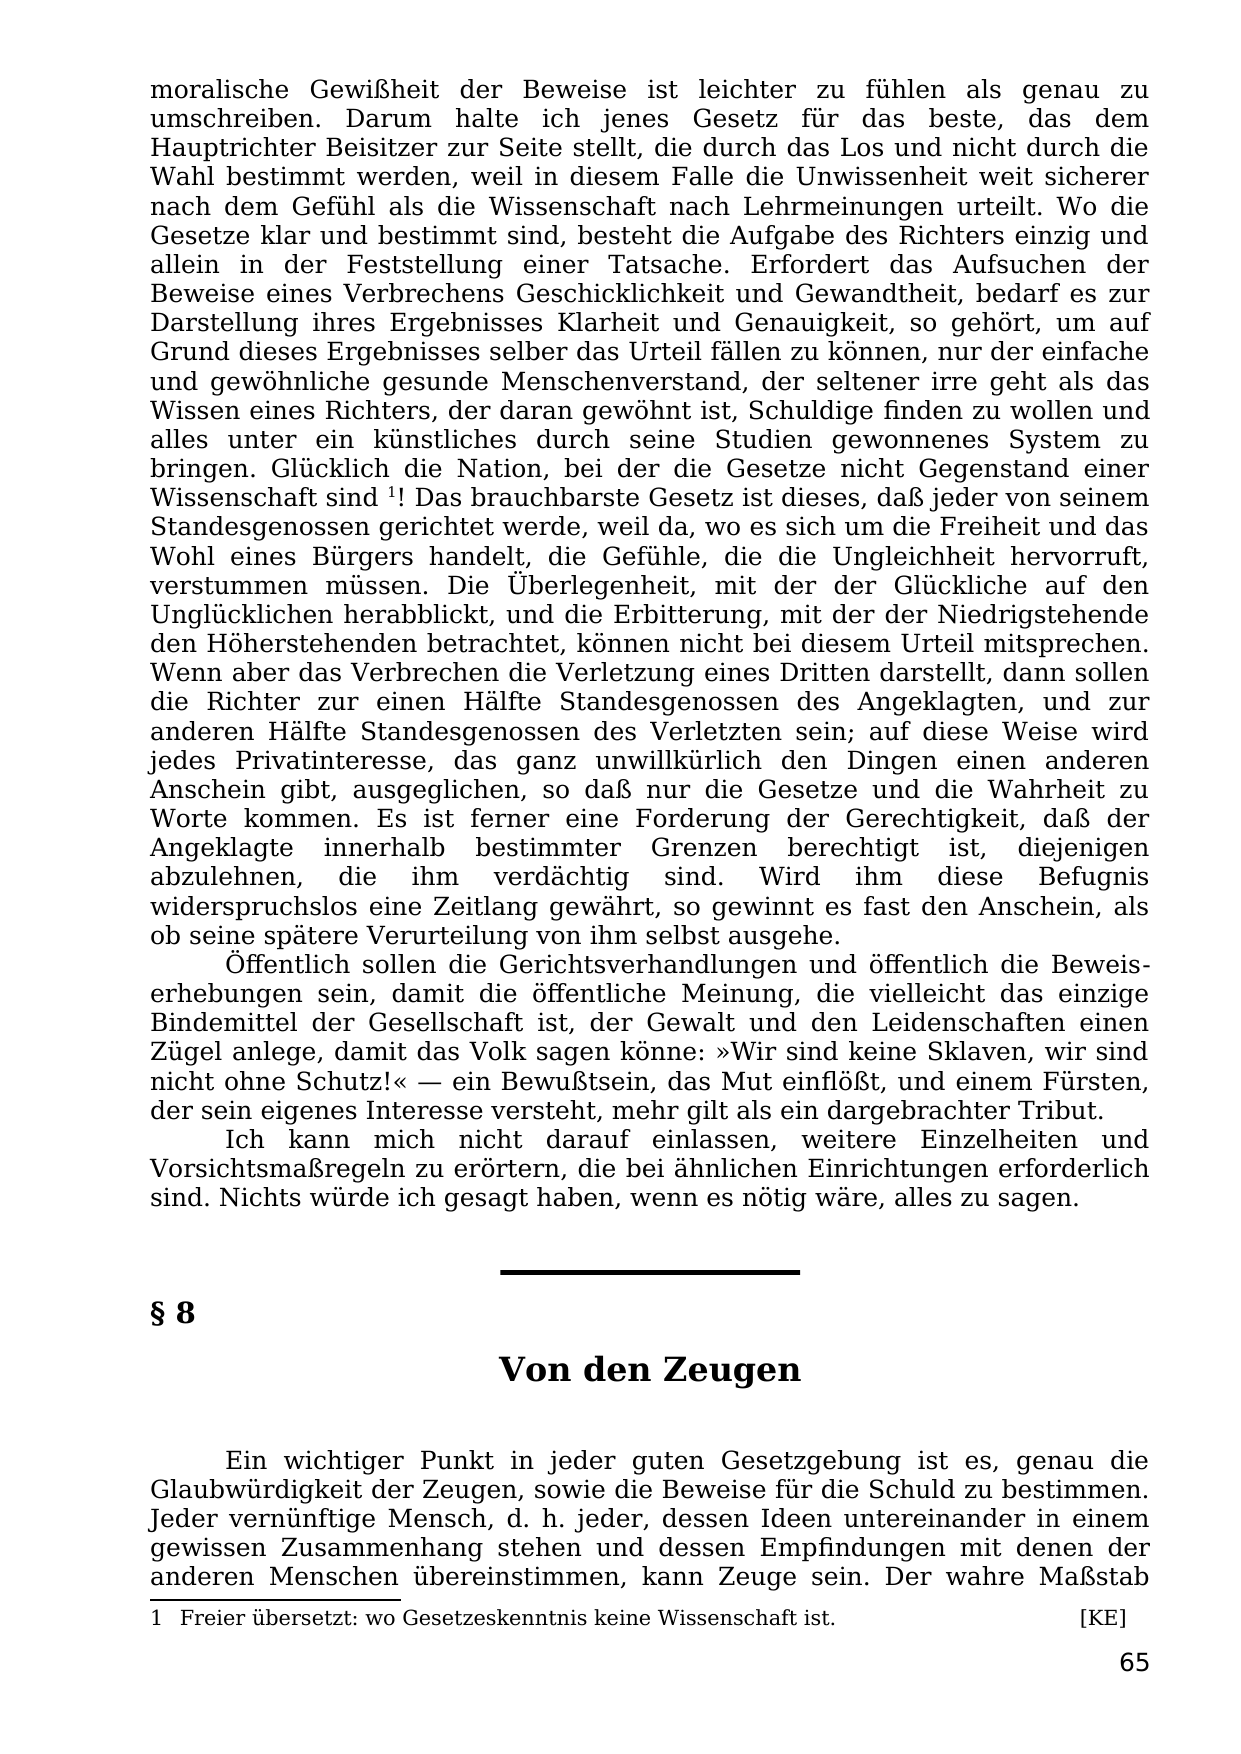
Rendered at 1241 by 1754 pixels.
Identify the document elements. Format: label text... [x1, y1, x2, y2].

text Öffentlich sollen die Gerichtsverhandlungen und öffentlich die Beweis­erhebungen sein, damit die öffentliche Meinung, die vielleicht das einzige Bindemittel der Gesellschaft ist, der Gewalt und den Leidenschaften einen Zügel anlege, damit das Volk sagen könne: »Wir sind keine Sklaven, wir sind nicht ohne Schutz!« — ein Bewußtsein, das Mut einﬂößt, und einem Fürsten, der sein eigenes Interesse versteht, mehr gilt als ein dargebrachter Tribut. [150, 950, 1151, 1125]
text Freier übersetzt: wo Gesetzeskenntnis keine Wissenschaft ist. [KE] [150, 1606, 1151, 1631]
text Ich kann mich nicht darauf einlassen, weitere Einzelheiten und Vorsichtsmaßregeln zu erörtern, die bei ähnlichen Einrichtungen erforderlich sind. Nichts würde ich gesagt haben, wenn es nötig wäre, alles zu sagen. [150, 1125, 1151, 1212]
picture [500, 1270, 801, 1275]
text moralische Gewißheit der Beweise ist leichter zu fühlen als genau zu umschreiben. Darum halte ich jenes Gesetz für das beste, das dem Hauptrichter Beisitzer zur Seite stellt, die durch das Los und nicht durch die Wahl bestimmt werden, weil in diesem Falle die Unwissenheit weit sicherer nach dem Gefühl als die Wissenschaft nach Lehrmeinungen urteilt. Wo die Gesetze klar und bestimmt sind, besteht die Aufgabe des Richters einzig und allein in der Feststellung einer Tatsache. Erfordert das Aufsuchen der Beweise eines Verbrechens Geschicklichkeit und Gewandtheit, bedarf es zur Darstellung ihres Ergebnisses Klarheit und Genauigkeit, so gehört, um auf Grund dieses Ergebnisses selber das Urteil fällen zu können, nur der einfache und gewöhnliche gesunde Menschenverstand, der seltener irre geht als das Wissen eines Richters, der daran gewöhnt ist, Schuldige ﬁnden zu wollen und alles unter ein künstliches durch seine Studien gewonnenes System zu bringen. Glücklich die Nation, bei der die Gesetze nicht Gegenstand einer Wissenschaft sind ! Das brauchbarste Gesetz ist dieses, daß jeder von seinem Standesgenossen gerichtet werde, weil da, wo es sich um die Freiheit und das Wohl eines Bürgers handelt, die Gefühle, die die Ungleichheit hervorruft, verstummen müssen. Die Überlegenheit, mit der der Glückliche auf den Unglücklichen herabblickt, und die Erbitterung, mit der der Niedrigstehende den Höherstehenden betrachtet, können nicht bei diesem Urteil mitsprechen. Wenn aber das Verbrechen die Verletzung eines Dritten darstellt, dann sollen die Richter zur einen Hälfte Standesgenossen des Angeklagten, und zur anderen Hälfte Standesgenossen des Verletzten sein; auf diese Weise wird jedes Privatinteresse, das ganz unwillkürlich den Dingen einen anderen Anschein gibt, ausgeglichen, so daß nur die Gesetze und die Wahrheit zu Worte kommen. Es ist ferner eine Forderung der Gerechtigkeit, daß der Angeklagte innerhalb bestimmter Grenzen berechtigt ist, diejenigen abzulehnen, die ihm verdächtig sind. Wird ihm diese Befugnis widerspruchslos eine Zeitlang gewährt, so gewinnt es fast den Anschein, als ob seine spätere Verurteilung von ihm selbst ausgehe. [150, 75, 1151, 950]
text Ein wichtiger Punkt in jeder guten Gesetzgebung ist es, genau die Glaubwürdigkeit der Zeugen, sowie die Beweise für die Schuld zu bestimmen. Jeder vernünftige Mensch, d. h. jeder, dessen Ideen untereinander in einem gewissen Zusammenhang stehen und dessen Empﬁndungen mit denen der anderen Menschen übereinstimmen, kann Zeuge sein. Der wahre Maßstab [150, 1446, 1151, 1592]
text § 8 [150, 1271, 1151, 1330]
text Von den Zeugen [150, 1330, 1151, 1389]
